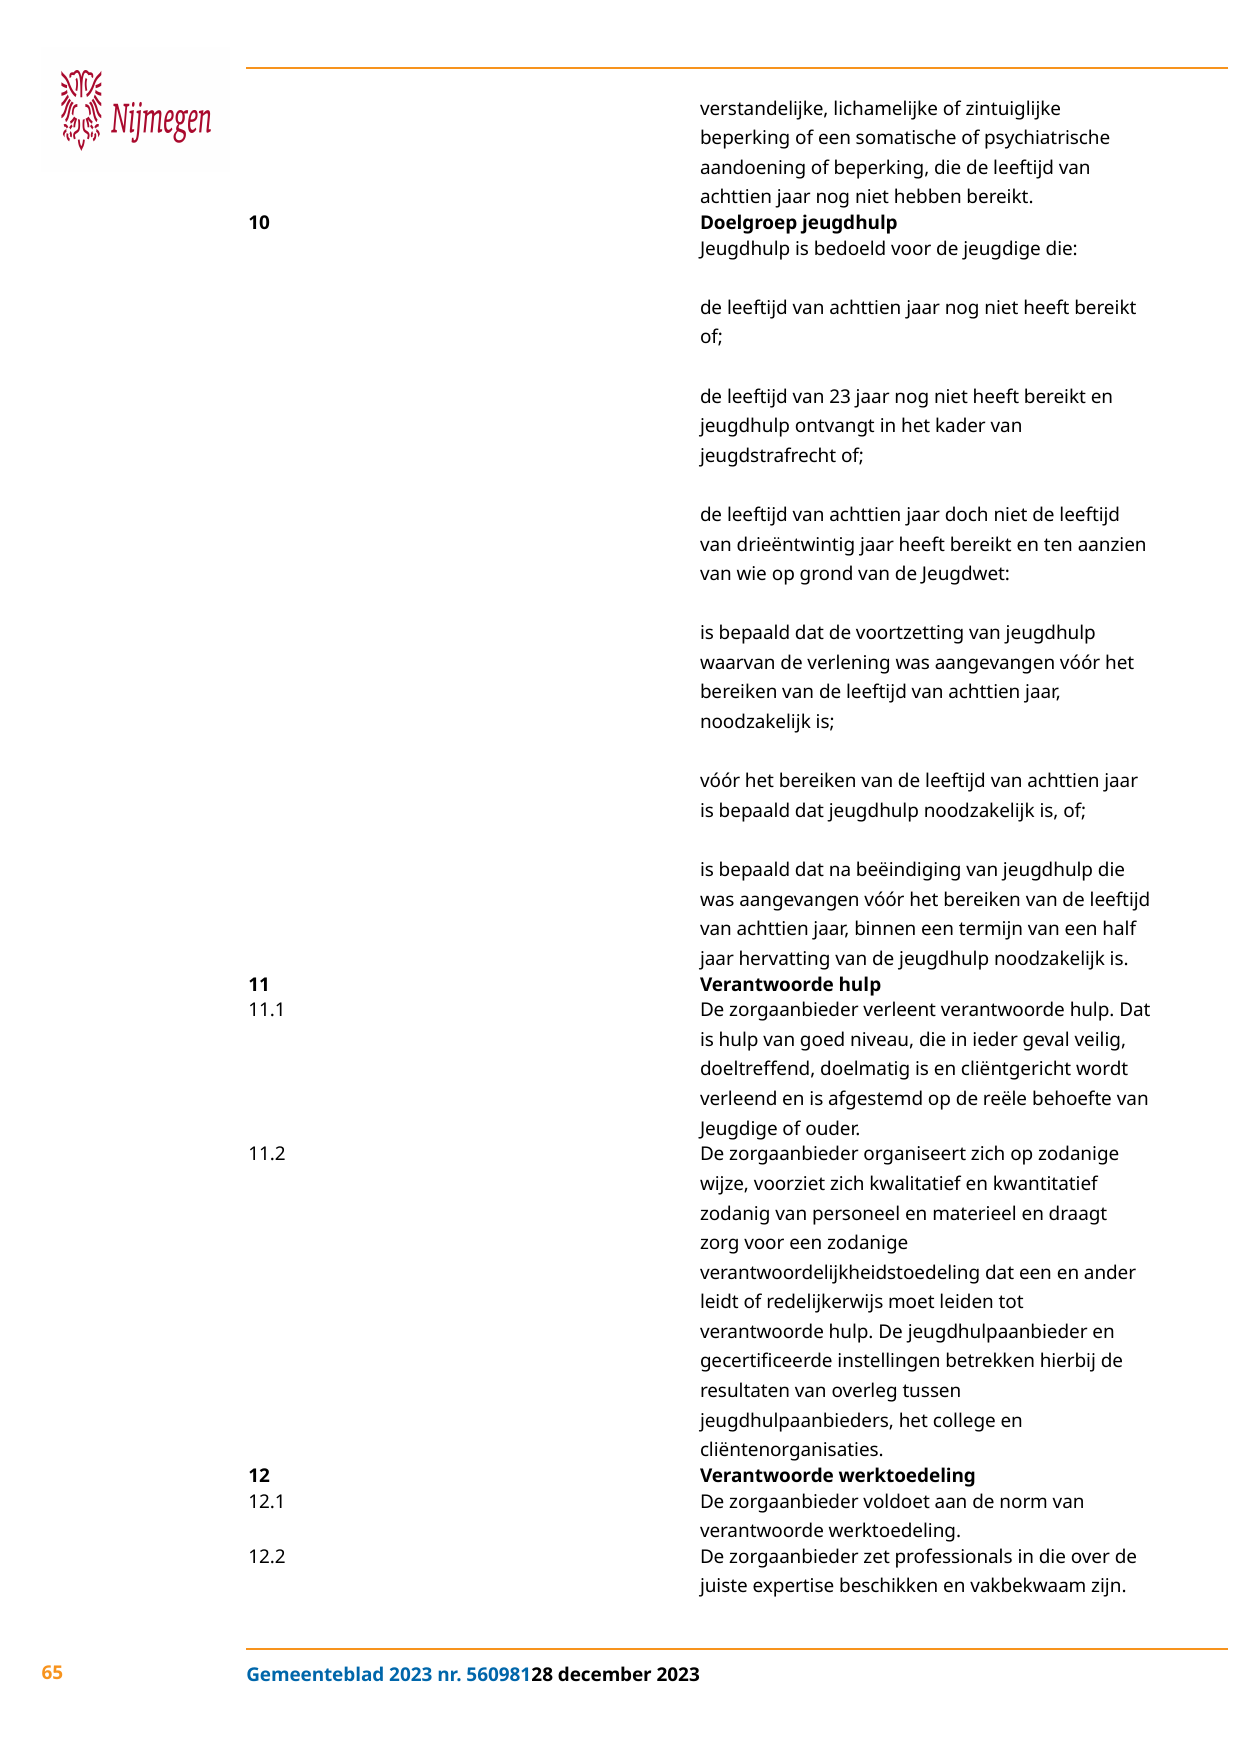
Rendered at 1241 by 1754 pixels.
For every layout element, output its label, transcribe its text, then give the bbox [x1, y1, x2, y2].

table_cell 11.2 [248, 1141, 700, 1462]
table_cell 10 [248, 209, 700, 235]
picture [41, 47, 231, 172]
table_cell [248, 235, 700, 971]
table_cell 12 [248, 1462, 700, 1488]
table_cell Doelgroep jeugdhulp [700, 209, 1152, 235]
table_cell De zorgaanbieder verleent verantwoorde hulp. Dat is hulp van goed niveau, die in ieder geval veilig, doeltref­fend, doelmatig is en cliëntgericht wordt verleend en is afgestemd op de reële behoefte van Jeugdige of ouder. [700, 996, 1152, 1141]
table_cell 11 [248, 971, 700, 996]
table_cell De zorgaanbieder voldoet aan de norm van verantwoorde werktoedeling. [700, 1488, 1152, 1543]
table_cell 11.1 [248, 996, 700, 1141]
table_cell [248, 95, 700, 209]
table_cell verstandelijke, lichamelijke of zintuiglijke beperking of een somatische of psychiatrische aandoening of beperking, die de leeftijd van achttien jaar nog niet hebben bereikt. [700, 95, 1152, 209]
table_cell 12.2 [248, 1543, 700, 1598]
table_cell Verantwoorde hulp [700, 971, 1152, 996]
table_cell Verantwoorde werktoedeling [700, 1462, 1152, 1488]
table_cell De zorgaanbieder organiseert zich op zodanige wijze, voorziet zich kwalitatief en kwantitatief zodanig van personeel en materieel en draagt zorg voor een zodanige verantwoordelijkheidstoedeling dat een en ander leidt of redelijkerwijs moet leiden tot verantwoorde hulp. De jeugdhulpaanbieder en gecertificeerde instellingen betrekken hierbij de resultaten van overleg tussen jeugdhulpaanbieders, het college en cliëntenorganisaties. [700, 1141, 1152, 1462]
table_cell Jeugdhulp is bedoeld voor de jeugdige die: de leeftijd van achttien jaar nog niet heeft bereikt of; de leeftijd van 23 jaar nog niet heeft bereikt en jeugdhulp ontvangt in het kader van jeugdstrafrecht of; de leeftijd van achttien jaar doch niet de leeftijd van drieëntwintig jaar heeft bereikt en ten aanzien van wie op grond van de Jeugdwet: is bepaald dat de voortzetting van jeugdhulp waarvan de verlening was aangevangen vóór het bereiken van de leeftijd van achttien jaar, noodzakelijk is; vóór het bereiken van de leeftijd van achttien jaar is bepaald dat jeugdhulp noodzakelijk is, of; is bepaald dat na beëindiging van jeugdhulp die was aangevangen vóór het bereiken van de leeftijd van achttien jaar, binnen een termijn van een half jaar hervatting van de jeugdhulp noodzakelijk is. [700, 235, 1152, 971]
table_cell De zorgaanbieder zet professionals in die over de juiste expertise beschikken en vakbekwaam zijn. [700, 1543, 1152, 1598]
table_cell 12.1 [248, 1488, 700, 1543]
